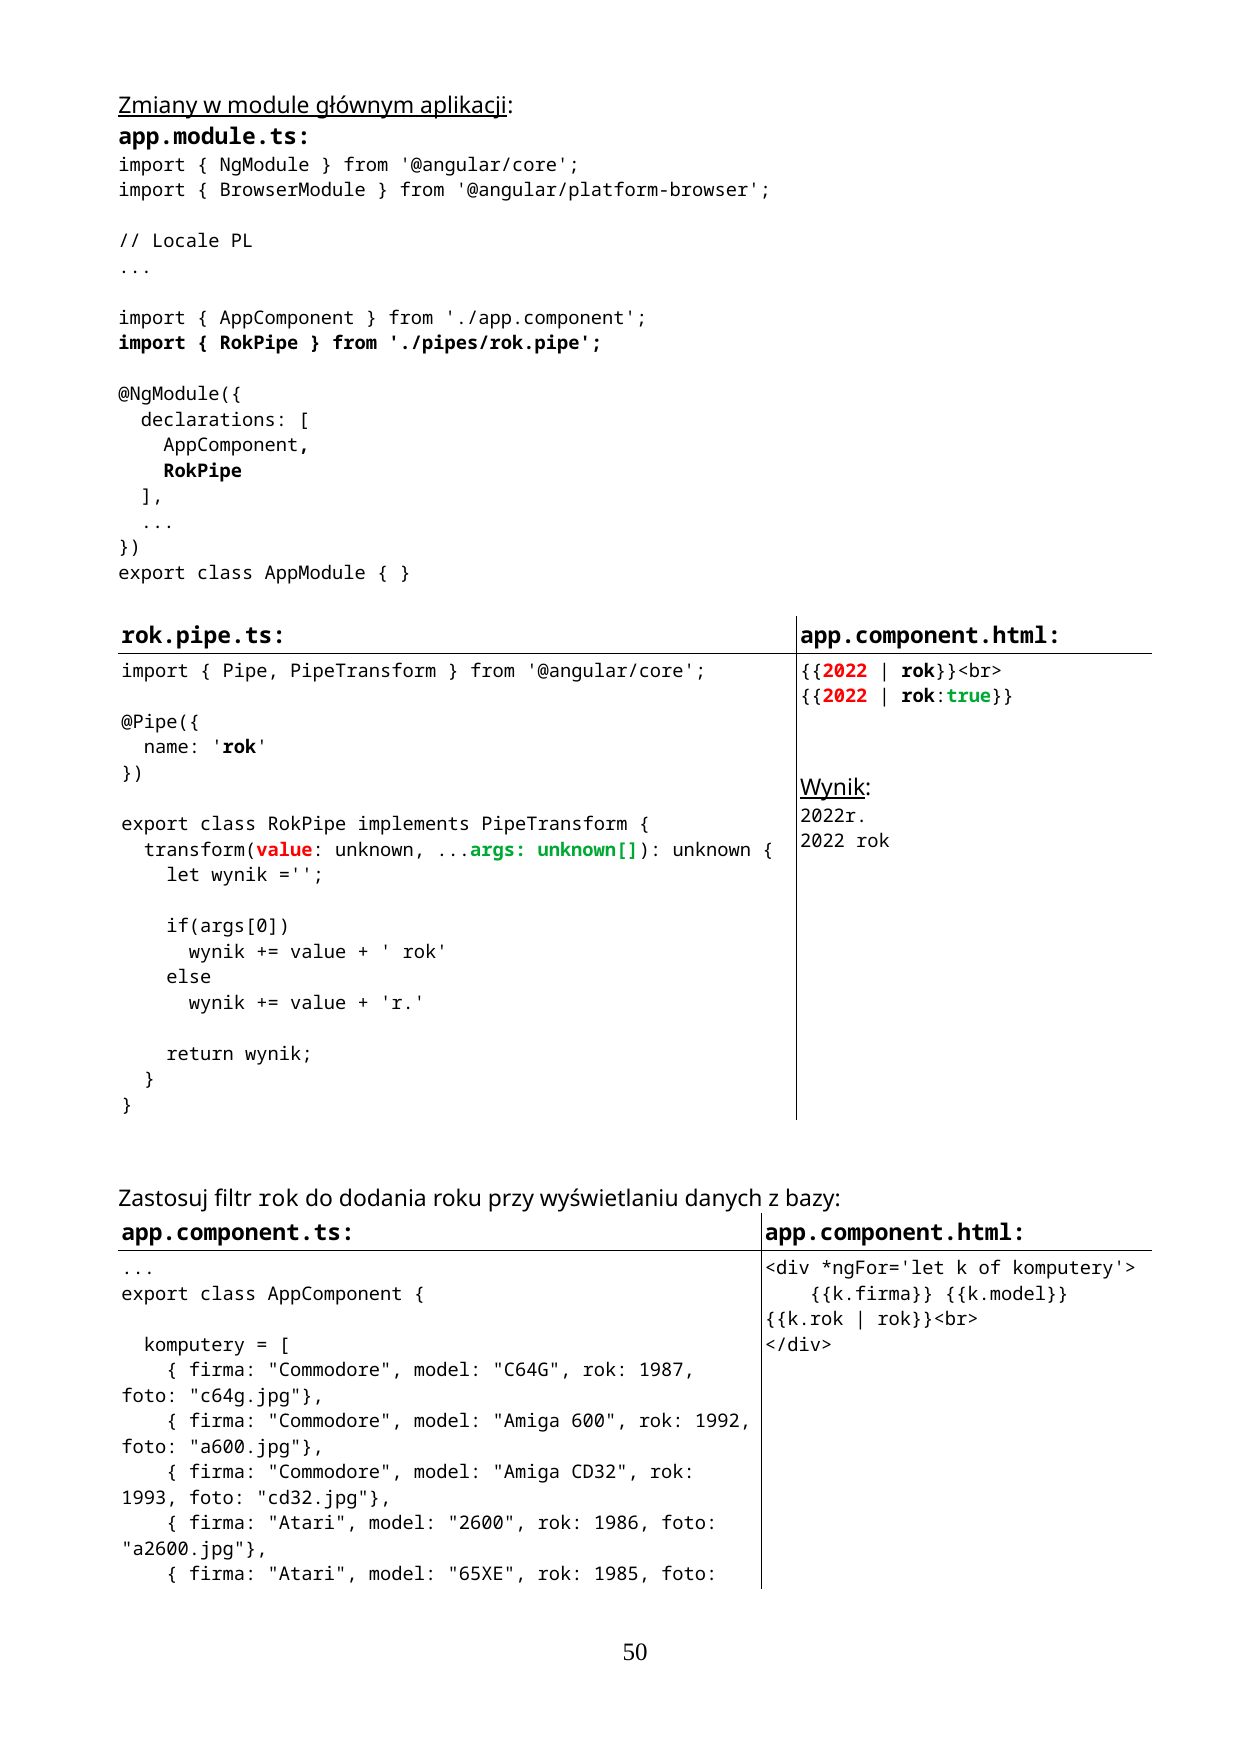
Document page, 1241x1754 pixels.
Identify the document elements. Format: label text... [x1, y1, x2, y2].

table_cell ... export class AppComponent { komputery = [ { firma: "Commodore", model: "C64G", rok: 1987, foto: "c64g.jpg"}, { firma: "Commodore", model: "Amiga 600", rok: 1992, foto: "a600.jpg"}, { firma: "Commodore", model: "Amiga CD32", rok: 1993, foto: "cd32.jpg"}, { firma: "Atari", model: "2600", rok: 1986, foto: "a2600.jpg"}, { firma: "Atari", model: "65XE", rok: 1985, foto: [118, 1251, 761, 1589]
text ... [118, 253, 1152, 279]
text export class AppModule { } [118, 559, 1152, 585]
text declarations: [ [118, 406, 1152, 432]
text import { BrowserModule } from '@angular/platform-browser'; [118, 177, 1152, 202]
text RokPipe [118, 457, 1152, 483]
text Zastosuj filtr rok do dodania roku przy wyświetlaniu danych z bazy: [118, 1182, 1152, 1213]
table_header app.component.html: [797, 616, 1152, 653]
text import { AppComponent } from './app.component'; [118, 304, 1152, 330]
text import { NgModule } from '@angular/core'; [118, 151, 1152, 177]
text import { RokPipe } from './pipes/rok.pipe'; [118, 330, 1152, 355]
text AppComponent, [118, 432, 1152, 457]
table_header app.component.html: [762, 1213, 1152, 1250]
text ... [118, 508, 1152, 534]
table_cell {{2022 | rok}}<br> {{2022 | rok:true}} Wynik: 2022r. 2022 rok [797, 654, 1152, 1119]
text }) [118, 534, 1152, 559]
table_cell <div *ngFor='let k of komputery'> {{k.firma}} {{k.model}} {{k.rok | rok}}<br> </div> [762, 1251, 1152, 1589]
text // Locale PL [118, 228, 1152, 253]
table_header rok.pipe.ts: [118, 616, 796, 653]
text ], [118, 483, 1152, 508]
text app.module.ts: [118, 120, 1152, 151]
table_cell import { Pipe, PipeTransform } from '@angular/core'; @Pipe({ name: 'rok' }) export class RokPipe implements PipeTransform { transform(value: unknown, ...args: unknown[]): unknown { let wynik =''; if(args[0]) wynik += value + ' rok' else wynik += value + 'r.' return wynik; } } [118, 654, 796, 1119]
table_header app.component.ts: [118, 1213, 761, 1250]
text @NgModule({ [118, 381, 1152, 406]
text Zmiany w module głównym aplikacji: [118, 88, 1152, 120]
